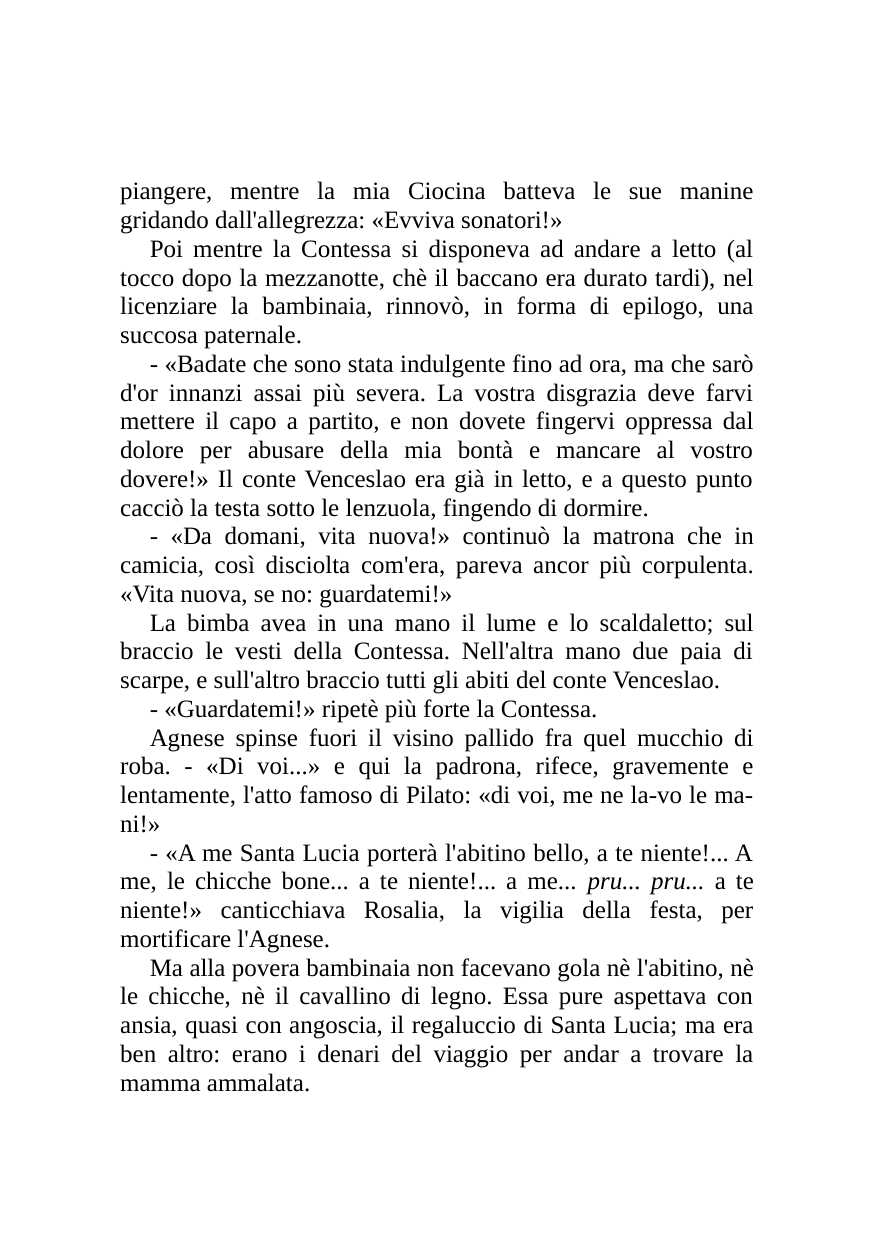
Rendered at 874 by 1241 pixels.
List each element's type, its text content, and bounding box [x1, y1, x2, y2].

text La bimba avea in una mano il lume e lo scaldaletto; sul braccio le vesti della Contessa. Nell'altra mano due paia di scarpe, e sull'altro braccio tutti gli abiti del conte Venceslao. [120, 608, 754, 694]
text Poi mentre la Contessa si disponeva ad andare a letto (al tocco dopo la mezzanotte, chè il baccano era durato tardi), nel licenziare la bambinaia, rinnovò, in forma di epilogo, una succosa paternale. [120, 234, 754, 349]
text piangere, mentre la mia Ciocina batteva le sue manine gridando dall'allegrezza: «Evviva sonatori!» [120, 176, 754, 234]
text - «Da domani, vita nuova!» continuò la matrona che in camicia, così disciolta com'era, pareva ancor più corpulenta. «Vita nuova, se no: guardatemi!» [120, 521, 754, 608]
text - «Badate che sono stata indulgente fino ad ora, ma che sarò d'or innanzi assai più severa. La vostra disgrazia deve farvi mettere il capo a partito, e non dovete fingervi oppressa dal dolore per abusare della mia bontà e mancare al vostro dovere!» Il conte Venceslao era già in letto, e a questo punto cacciò la testa sotto le lenzuola, fingendo di dormire. [120, 349, 754, 521]
text Agnese spinse fuori il visino pallido fra quel mucchio di roba. - «Di voi...» e qui la padrona, rifece, gravemente e lentamente, l'atto famoso di Pilato: «di voi, me ne la-vo le ma-ni!» [120, 723, 754, 838]
text - «A me Santa Lucia porterà l'abitino bello, a te niente!... A me, le chicche bone... a te niente!... a me... pru... pru... a te niente!» canticchiava Rosalia, la vigilia della festa, per mortificare l'Agnese. [120, 838, 754, 953]
text Ma alla povera bambinaia non facevano gola nè l'abitino, nè le chicche, nè il cavallino di legno. Essa pure aspettava con ansia, quasi con angoscia, il regaluccio di Santa Lucia; ma era ben altro: erano i denari del viaggio per andar a trovare la mamma ammalata. [120, 953, 754, 1096]
text - «Guardatemi!» ripetè più forte la Contessa. [120, 694, 754, 723]
